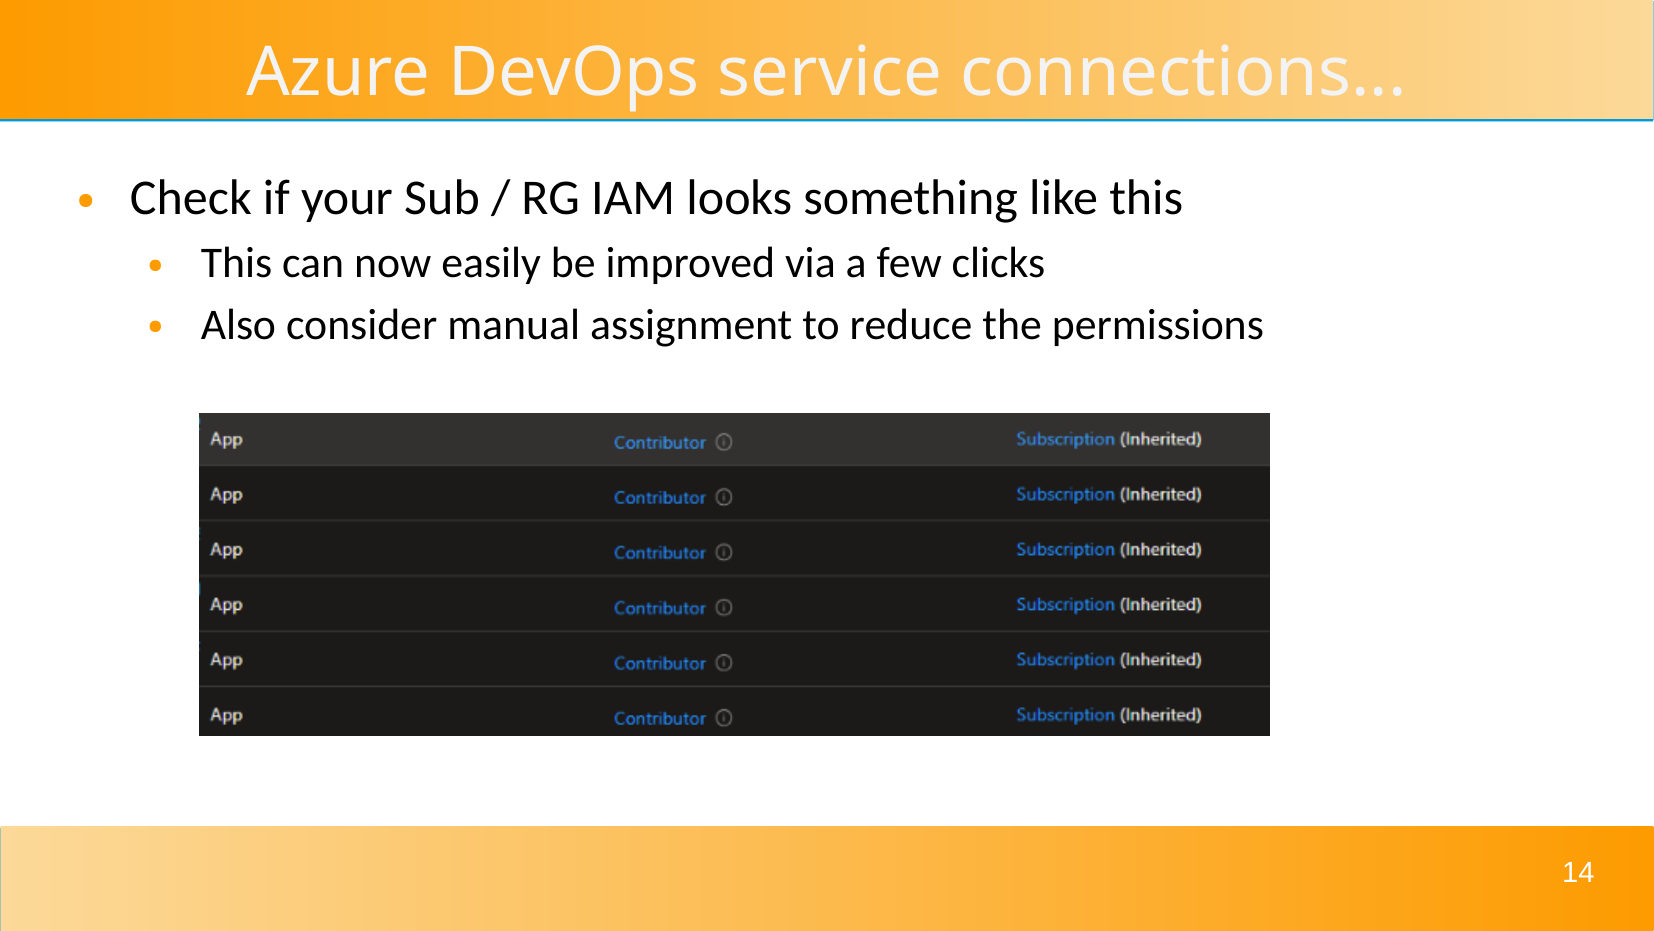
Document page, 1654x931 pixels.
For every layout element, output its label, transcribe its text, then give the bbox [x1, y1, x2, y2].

list Check if your Sub / RG IAM looks something like this This can now easily be improved via a few clicks Also consider manual assignment to reduce the permissions [59, 177, 1595, 768]
picture [199, 413, 1270, 736]
title Azure DevOps service connections... [59, 26, 1595, 111]
